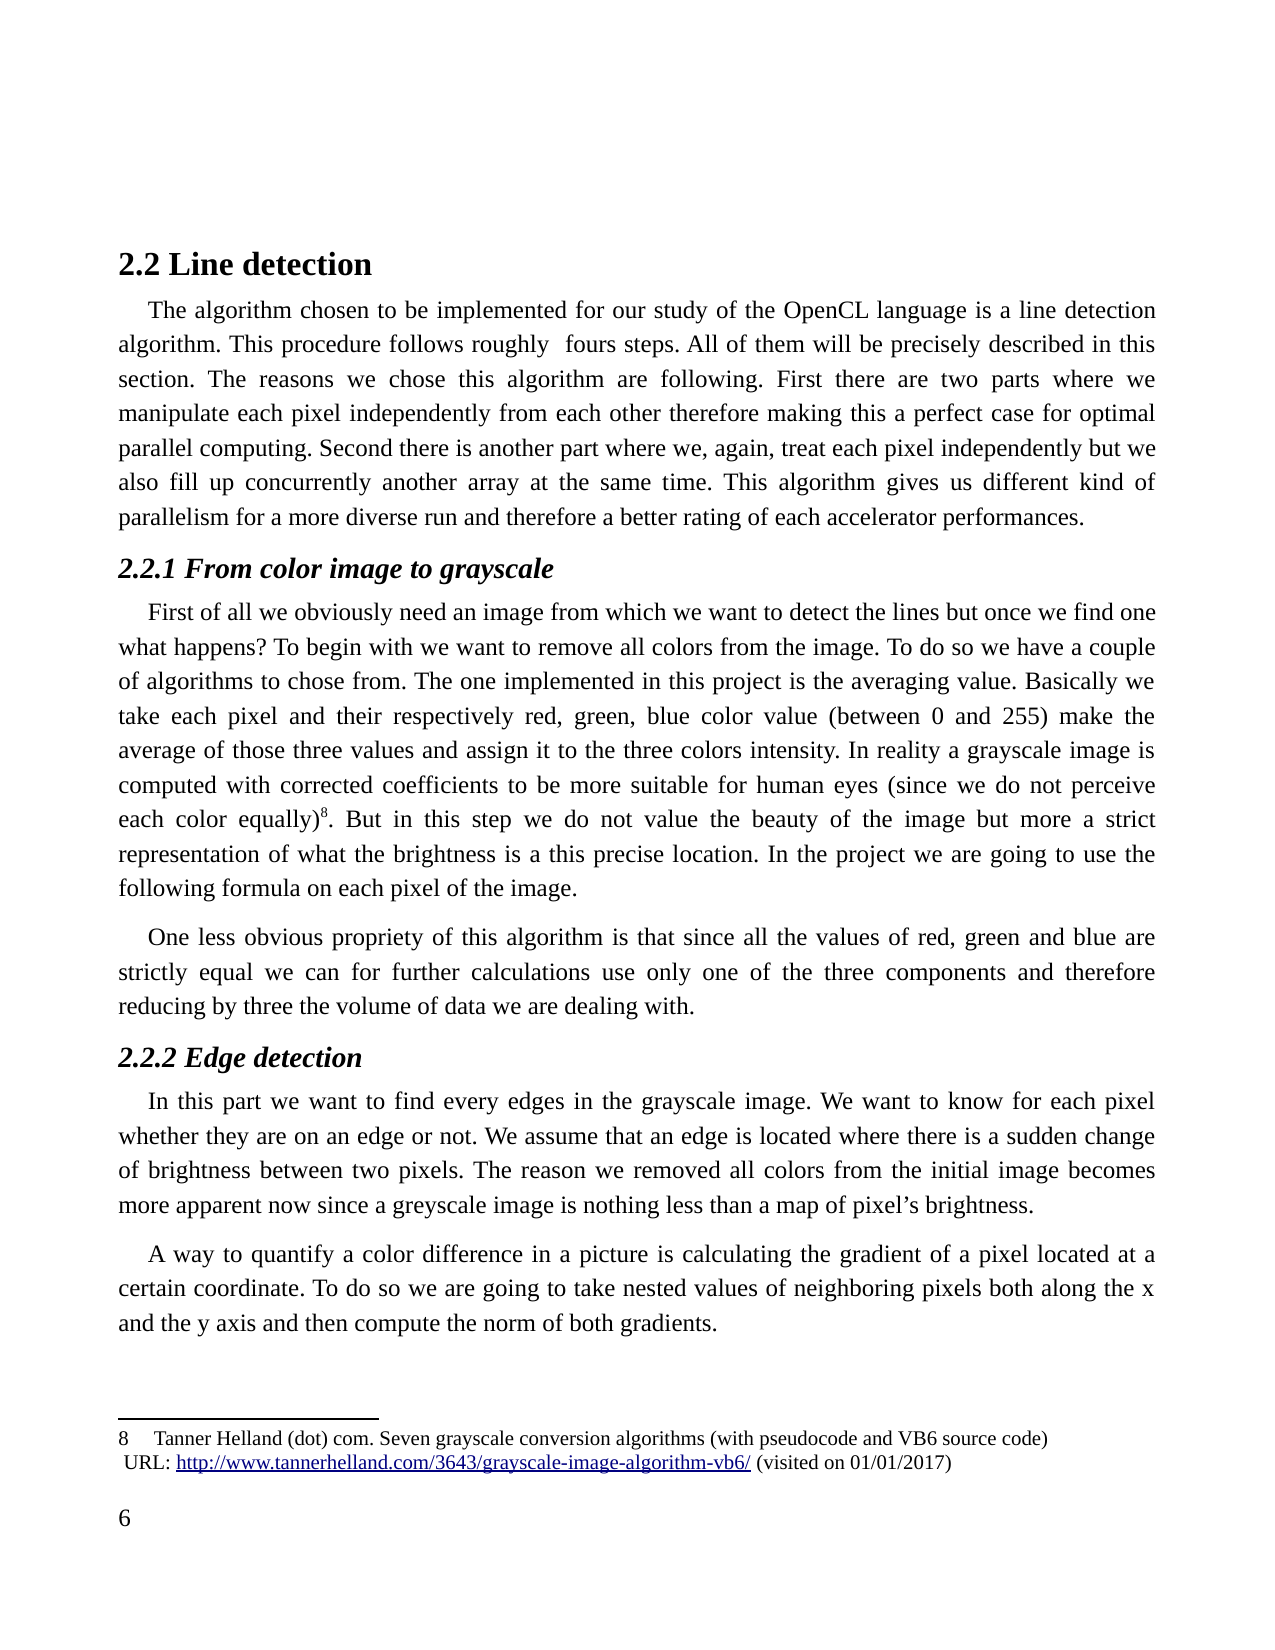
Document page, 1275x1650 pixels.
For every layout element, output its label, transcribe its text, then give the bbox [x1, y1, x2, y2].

text One less obvious propriety of this algorithm is that since all the values of red, green and blue are strictly equal we can for further calculations use only one of the three components and therefore reducing by three the volume of data we are dealing with. [118, 922, 1157, 1020]
text First of all we obviously need an image from which we want to detect the lines but once we find one what happens? To begin with we want to remove all colors from the image. To do so we have a couple of algorithms to chose from. The one implemented in this project is the averaging value. Basically we take each pixel and their respectively red, green, blue color value (between 0 and 255) make the average of those three values and assign it to the three colors intensity. In reality a grayscale image is computed with corrected coefficients to be more suitable for human eyes (since we do not perceive each color equally). But in this step we do not value the beauty of the image but more a strict representation of what the brightness is a this precise location. In the project we are going to use the following formula on each pixel of the image. [118, 597, 1157, 902]
text Tanner Helland (dot) com. Seven grayscale conversion algorithms (with pseudocode and VB6 source code) [118, 1426, 1157, 1449]
subtitle 2.2 Line detection [118, 244, 1157, 283]
subtitle 2.2.1 From color image to grayscale [118, 551, 1157, 585]
subtitle 2.2.2 Edge detection [118, 1040, 1157, 1074]
text In this part we want to find every edges in the grayscale image. We want to know for each pixel whether they are on an edge or not. We assume that an edge is located where there is a sudden change of brightness between two pixels. The reason we removed all colors from the initial image becomes more apparent now since a greyscale image is nothing less than a map of pixel’s brightness. [118, 1086, 1157, 1219]
text A way to quantify a color difference in a picture is calculating the gradient of a pixel located at a certain coordinate. To do so we are going to take nested values of neighboring pixels both along the x and the y axis and then compute the norm of both gradients. [118, 1239, 1157, 1337]
text The algorithm chosen to be implemented for our study of the OpenCL language is a line detection algorithm. This procedure follows roughly fours steps. All of them will be precisely described in this section. The reasons we chose this algorithm are following. First there are two parts where we manipulate each pixel independently from each other therefore making this a perfect case for optimal parallel computing. Second there is another part where we, again, treat each pixel independently but we also fill up concurrently another array at the same time. This algorithm gives us different kind of parallelism for a more diverse run and therefore a better rating of each accelerator performances. [118, 295, 1157, 531]
text URL: http://www.tannerhelland.com/3643/grayscale-image-algorithm-vb6/ (visited on 01/01/2017) [118, 1449, 1157, 1474]
